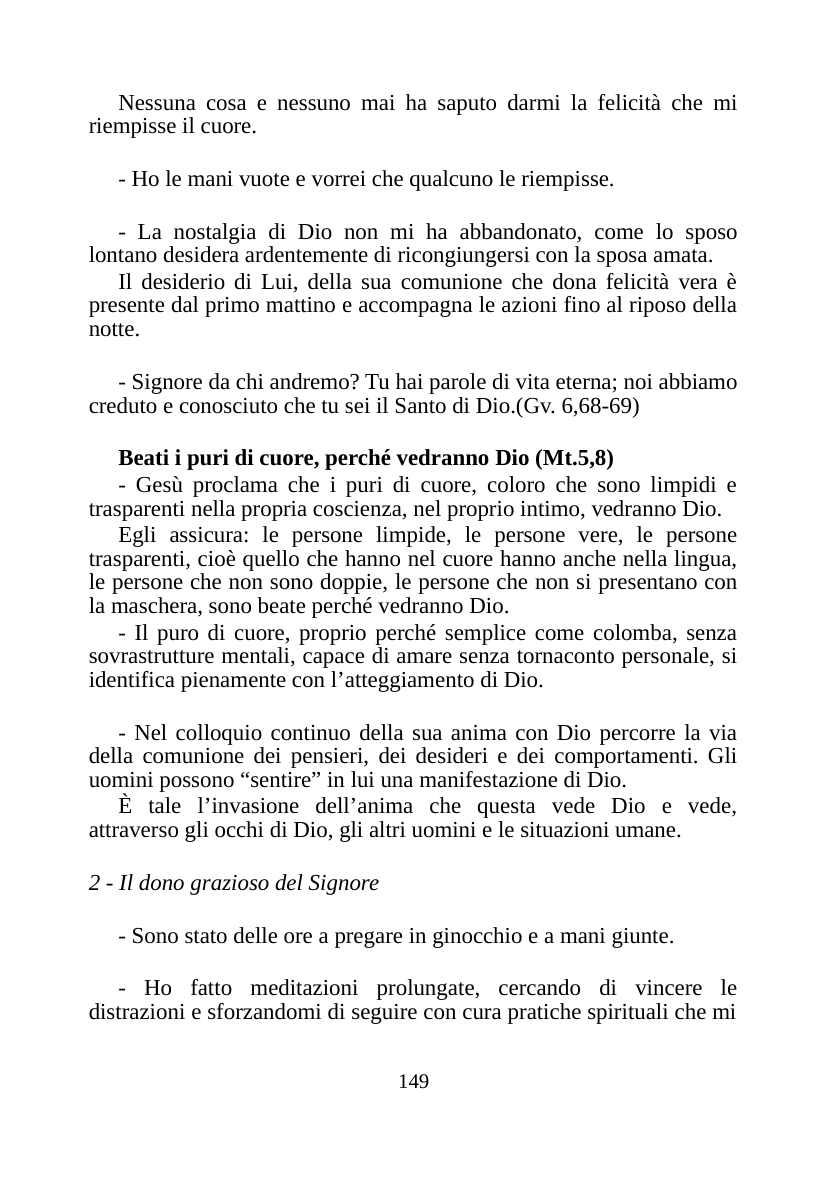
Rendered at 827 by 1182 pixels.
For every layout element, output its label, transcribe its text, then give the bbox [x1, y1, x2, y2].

text - Gesù proclama che i puri di cuore, coloro che sono limpidi e trasparenti nella propria coscienza, nel proprio intimo, vedranno Dio. [88, 471, 738, 521]
text Beati i puri di cuore, perché vedranno Dio (Mt.5,8) [88, 444, 738, 471]
text Nessuna cosa e nessuno mai ha saputo darmi la felicità che mi riempisse il cuore. [88, 88, 738, 139]
text Egli assicura: le persone limpide, le persone vere, le persone trasparenti, cioè quello che hanno nel cuore hanno anche nella lingua, le persone che non sono doppie, le persone che non si presentano con la maschera, sono beate perché vedranno Dio. [88, 521, 738, 618]
text È tale l’invasione dell’anima che questa vede Dio e vede, attraverso gli occhi di Dio, gli altri uomini e le situazioni umane. [88, 793, 738, 843]
text - Signore da chi andremo? Tu hai parole di vita eterna; noi abbiamo creduto e conosciuto che tu sei il Santo di Dio.(Gv. 6,68-69) [88, 368, 738, 418]
text - La nostalgia di Dio non mi ha abbandonato, come lo sposo lontano desidera ardentemente di ricongiungersi con la sposa amata. [88, 218, 738, 268]
text - Nel colloquio continuo della sua anima con Dio percorre la via della comunione dei pensieri, dei desideri e dei comportamenti. Gli uomini possono “sentire” in lui una manifestazione di Dio. [88, 719, 738, 793]
text - Ho fatto meditazioni prolungate, cercando di vincere le distrazioni e sforzandomi di seguire con cura pratiche spirituali che mi [88, 974, 738, 1024]
text 2 - Il dono grazioso del Signore [88, 869, 738, 895]
text - Sono stato delle ore a pregare in ginocchio e a mani giunte. [88, 922, 738, 948]
text - Il puro di cuore, proprio perché semplice come colomba, senza sovrastrutture mentali, capace di amare senza tornaconto personale, si identifica pienamente con l’atteggiamento di Dio. [88, 618, 738, 692]
text Il desiderio di Lui, della sua comunione che dona felicità vera è presente dal primo mattino e accompagna le azioni fino al riposo della notte. [88, 268, 738, 342]
text - Ho le mani vuote e vorrei che qualcuno le riempisse. [88, 165, 738, 191]
